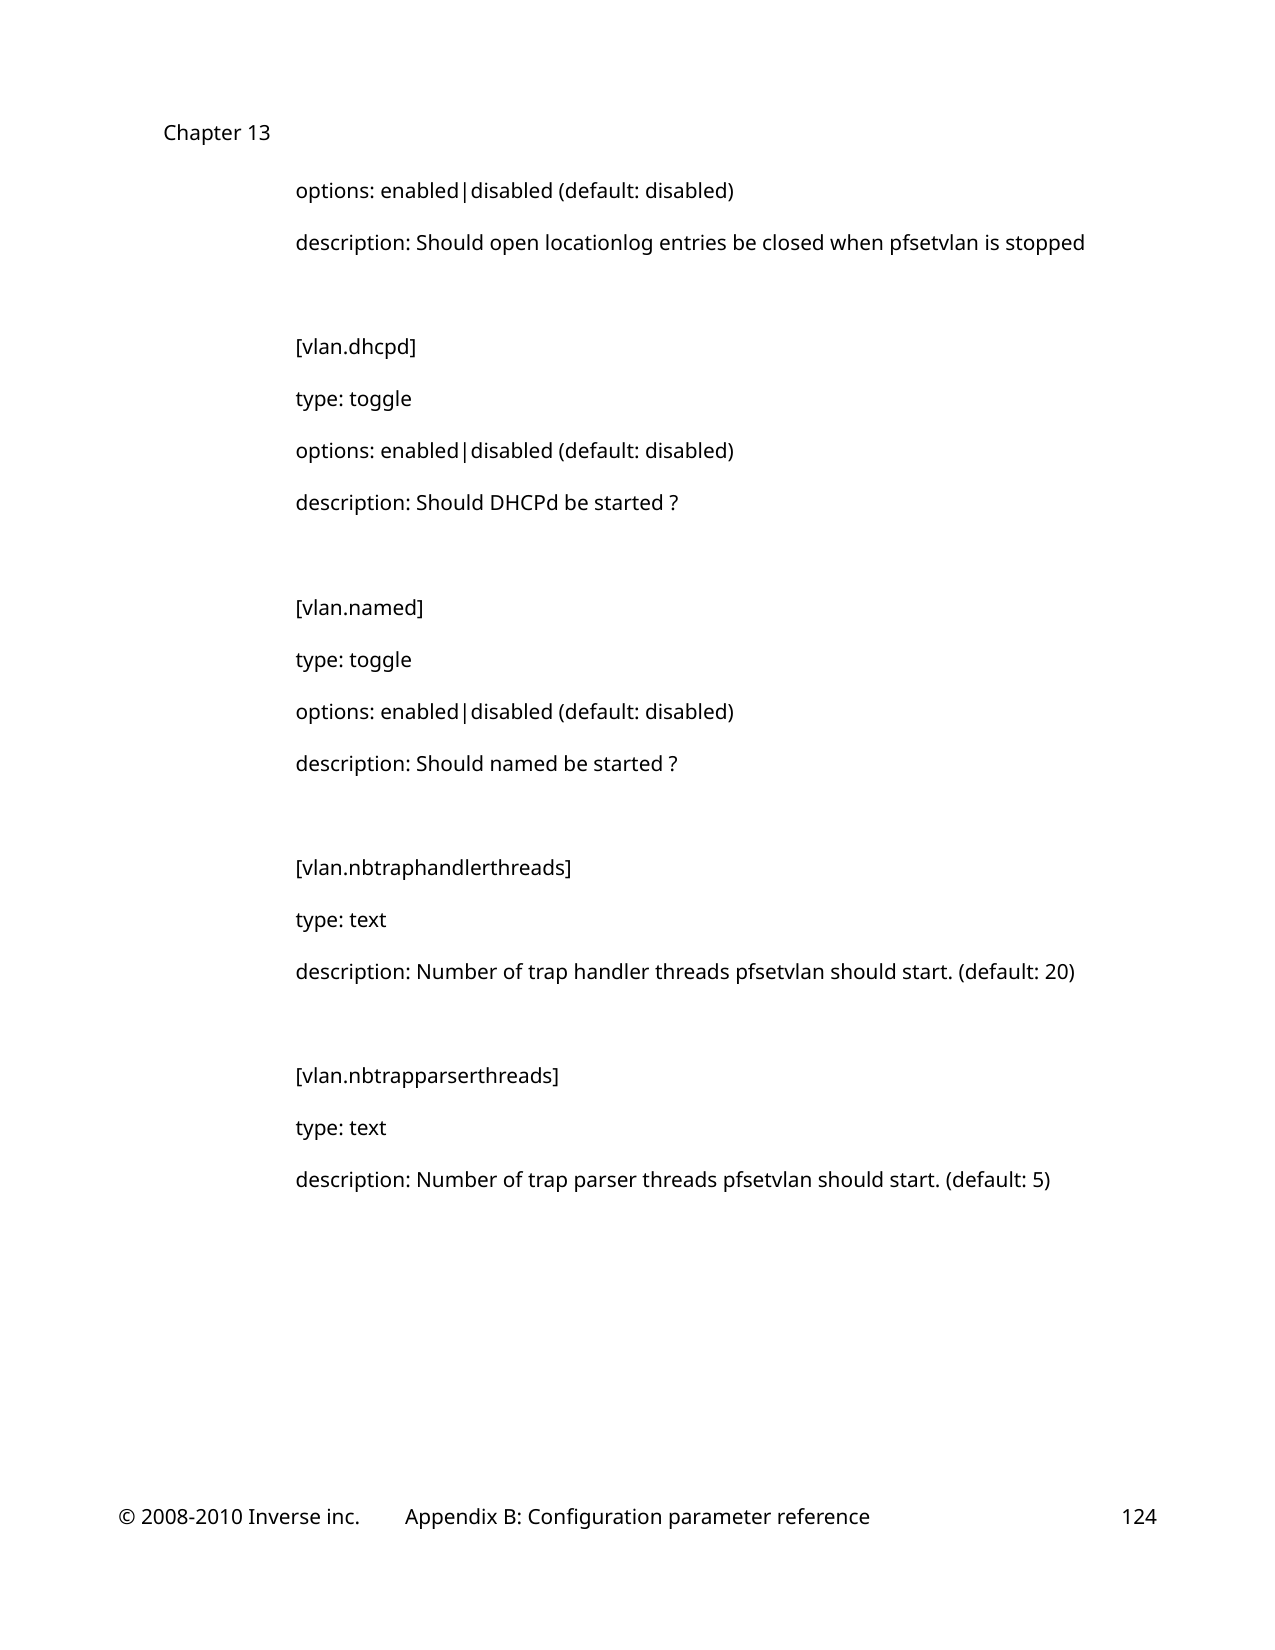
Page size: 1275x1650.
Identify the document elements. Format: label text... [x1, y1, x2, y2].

text description: Number of trap handler threads pfsetvlan should start. (default: 20) [295, 957, 1157, 986]
text [vlan.dhcpd] [295, 332, 1157, 361]
text [vlan.nbtrapparserthreads] [295, 1061, 1157, 1090]
text type: toggle [295, 384, 1157, 413]
text options: enabled|disabled (default: disabled) [295, 697, 1157, 725]
text [vlan.nbtraphandlerthreads] [295, 853, 1157, 882]
text type: toggle [295, 645, 1157, 673]
text [vlan.named] [295, 593, 1157, 621]
text description: Should named be started ? [295, 749, 1157, 777]
text description: Should open locationlog entries be closed when pfsetvlan is stopped [295, 228, 1157, 257]
text type: text [295, 905, 1157, 934]
text options: enabled|disabled (default: disabled) [295, 176, 1157, 204]
text options: enabled|disabled (default: disabled) [295, 436, 1157, 465]
text description: Number of trap parser threads pfsetvlan should start. (default: 5) [295, 1166, 1157, 1194]
text description: Should DHCPd be started ? [295, 488, 1157, 517]
text type: text [295, 1113, 1157, 1142]
